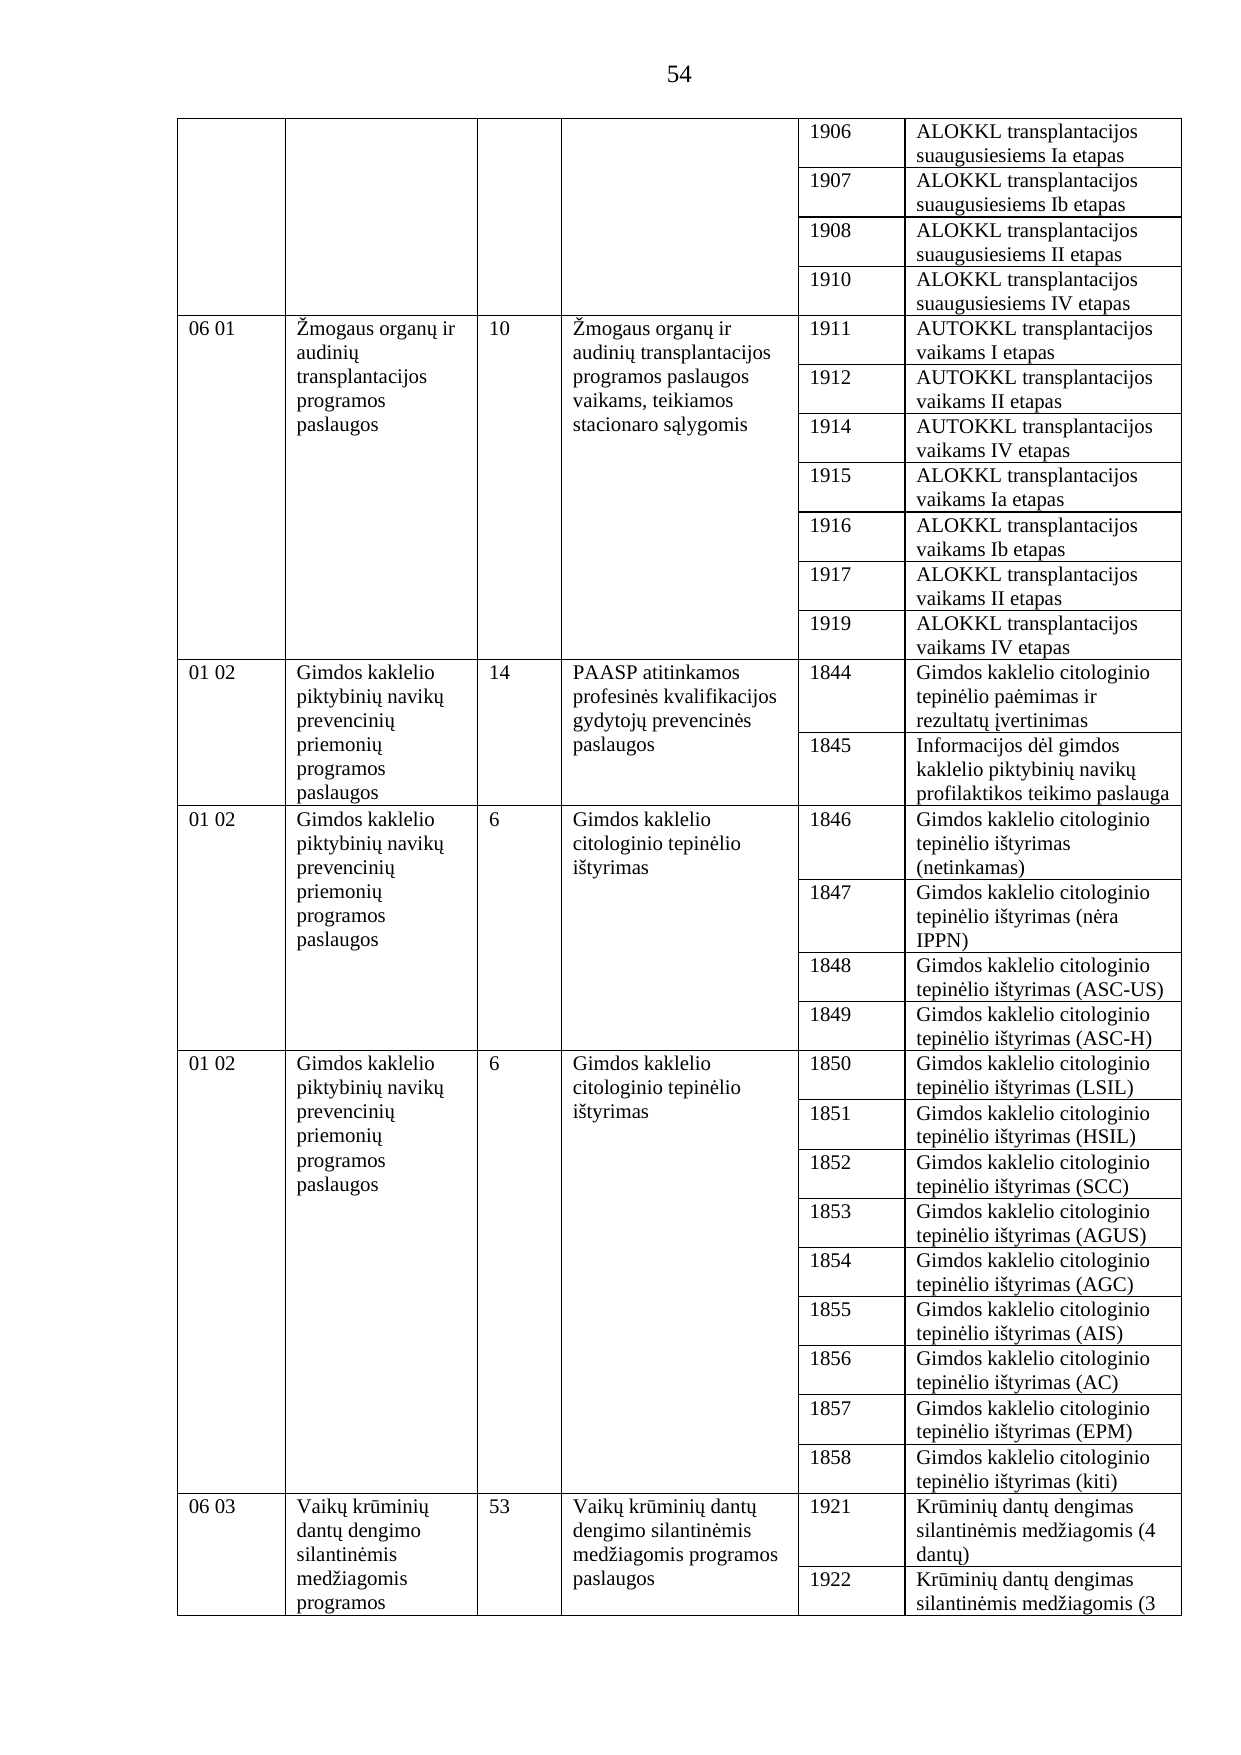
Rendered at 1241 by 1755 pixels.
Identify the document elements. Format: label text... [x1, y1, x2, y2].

table_cell 6 [478, 1051, 561, 1493]
table_cell 1850 [799, 1051, 904, 1099]
table_cell Vaikų krūminių dantų dengimo silantinėmis medžiagomis programos paslaugos [562, 1494, 798, 1615]
table_cell ALOKKL transplantacijos vaikams IV etapas [906, 611, 1181, 659]
table_cell Gimdos kaklelio citologinio tepinėlio ištyrimas (AGUS) [906, 1199, 1181, 1247]
table_cell AUTOKKL transplantacijos vaikams II etapas [906, 365, 1181, 413]
table_cell Gimdos kaklelio citologinio tepinėlio ištyrimas (nėra IPPN) [906, 880, 1181, 952]
table_cell Gimdos kaklelio citologinio tepinėlio ištyrimas (SCC) [906, 1150, 1181, 1198]
table_cell 1855 [799, 1297, 904, 1345]
table_cell 1911 [799, 316, 904, 364]
table_cell Gimdos kaklelio citologinio tepinėlio ištyrimas (netinkamas) [906, 806, 1181, 879]
table_cell Gimdos kaklelio citologinio tepinėlio ištyrimas (AC) [906, 1346, 1181, 1394]
table_cell Gimdos kaklelio citologinio tepinėlio ištyrimas [562, 806, 798, 1050]
table_cell 1858 [799, 1445, 904, 1493]
table_cell 1912 [799, 365, 904, 413]
table_cell 01 02 [178, 806, 285, 1050]
table_cell Žmogaus organų ir audinių transplantacijos programos paslaugos [286, 316, 477, 659]
table_cell ALOKKL transplantacijos suaugusiesiems IV etapas [906, 267, 1181, 315]
table_cell Gimdos kaklelio citologinio tepinėlio ištyrimas (EPM) [906, 1395, 1181, 1443]
table_cell Gimdos kaklelio citologinio tepinėlio ištyrimas (ASC-US) [906, 953, 1181, 1001]
table_cell 1851 [799, 1100, 904, 1148]
table_cell 1916 [799, 513, 904, 561]
table_cell 1906 [799, 119, 904, 167]
table_cell Gimdos kaklelio piktybinių navikų prevencinių priemonių programos paslaugos [286, 660, 477, 805]
table_cell 1914 [799, 414, 904, 462]
table_cell Gimdos kaklelio citologinio tepinėlio ištyrimas (AIS) [906, 1297, 1181, 1345]
table_cell 01 02 [178, 1051, 285, 1493]
table_cell ALOKKL transplantacijos suaugusiesiems II etapas [906, 218, 1181, 266]
table_cell 1848 [799, 953, 904, 1001]
table_cell Gimdos kaklelio citologinio tepinėlio paėmimas ir rezultatų įvertinimas [906, 660, 1181, 732]
table_cell AUTOKKL transplantacijos vaikams I etapas [906, 316, 1181, 364]
table_cell 6 [478, 806, 561, 1050]
table_cell 1907 [799, 168, 904, 216]
table_cell 1849 [799, 1002, 904, 1050]
table_cell 06 03 [178, 1494, 285, 1615]
table_cell ALOKKL transplantacijos vaikams II etapas [906, 562, 1181, 610]
table_cell Gimdos kaklelio citologinio tepinėlio ištyrimas [562, 1051, 798, 1493]
table_cell 1847 [799, 880, 904, 952]
table_cell [178, 119, 285, 315]
table_cell AUTOKKL transplantacijos vaikams IV etapas [906, 414, 1181, 462]
table_cell ALOKKL transplantacijos vaikams Ib etapas [906, 513, 1181, 561]
table_cell Gimdos kaklelio citologinio tepinėlio ištyrimas (HSIL) [906, 1100, 1181, 1148]
table_cell 1857 [799, 1395, 904, 1443]
table_cell 1919 [799, 611, 904, 659]
table_cell Vaikų krūminių dantų dengimo silantinėmis medžiagomis programos [286, 1494, 477, 1615]
table_cell Gimdos kaklelio citologinio tepinėlio ištyrimas (LSIL) [906, 1051, 1181, 1099]
table_cell Gimdos kaklelio citologinio tepinėlio ištyrimas (ASC-H) [906, 1002, 1181, 1050]
table_cell Krūminių dantų dengimas silantinėmis medžiagomis (3 [906, 1567, 1181, 1615]
table_cell 53 [478, 1494, 561, 1615]
table_cell Gimdos kaklelio piktybinių navikų prevencinių priemonių programos paslaugos [286, 806, 477, 1050]
table_cell 1844 [799, 660, 904, 732]
table_cell 01 02 [178, 660, 285, 805]
table_cell 1856 [799, 1346, 904, 1394]
table_cell ALOKKL transplantacijos suaugusiesiems Ia etapas [906, 119, 1181, 167]
table_cell 1853 [799, 1199, 904, 1247]
table_cell [562, 119, 798, 315]
table_cell PAASP atitinkamos profesinės kvalifikacijos gydytojų prevencinės paslaugos [562, 660, 798, 805]
table_cell Informacijos dėl gimdos kaklelio piktybinių navikų profilaktikos teikimo paslauga [906, 733, 1181, 805]
table_cell Gimdos kaklelio piktybinių navikų prevencinių priemonių programos paslaugos [286, 1051, 477, 1493]
table_cell 1922 [799, 1567, 904, 1615]
table_cell 1917 [799, 562, 904, 610]
table_cell ALOKKL transplantacijos suaugusiesiems Ib etapas [906, 168, 1181, 216]
table_cell 06 01 [178, 316, 285, 659]
table_cell Gimdos kaklelio citologinio tepinėlio ištyrimas (AGC) [906, 1248, 1181, 1296]
table_cell 1846 [799, 806, 904, 879]
table_cell ALOKKL transplantacijos vaikams Ia etapas [906, 463, 1181, 511]
table_cell Gimdos kaklelio citologinio tepinėlio ištyrimas (kiti) [906, 1445, 1181, 1493]
table_cell 10 [478, 316, 561, 659]
table_cell 1852 [799, 1150, 904, 1198]
table_cell Žmogaus organų ir audinių transplantacijos programos paslaugos vaikams, teikiamos stacionaro sąlygomis [562, 316, 798, 659]
table_cell 1915 [799, 463, 904, 511]
table_cell 1845 [799, 733, 904, 805]
table_cell [478, 119, 561, 315]
table_cell 14 [478, 660, 561, 805]
table_cell [286, 119, 477, 315]
table_cell Krūminių dantų dengimas silantinėmis medžiagomis (4 dantų) [906, 1494, 1181, 1566]
table_cell 1908 [799, 218, 904, 266]
table_cell 1910 [799, 267, 904, 315]
table_cell 1921 [799, 1494, 904, 1566]
table_cell 1854 [799, 1248, 904, 1296]
